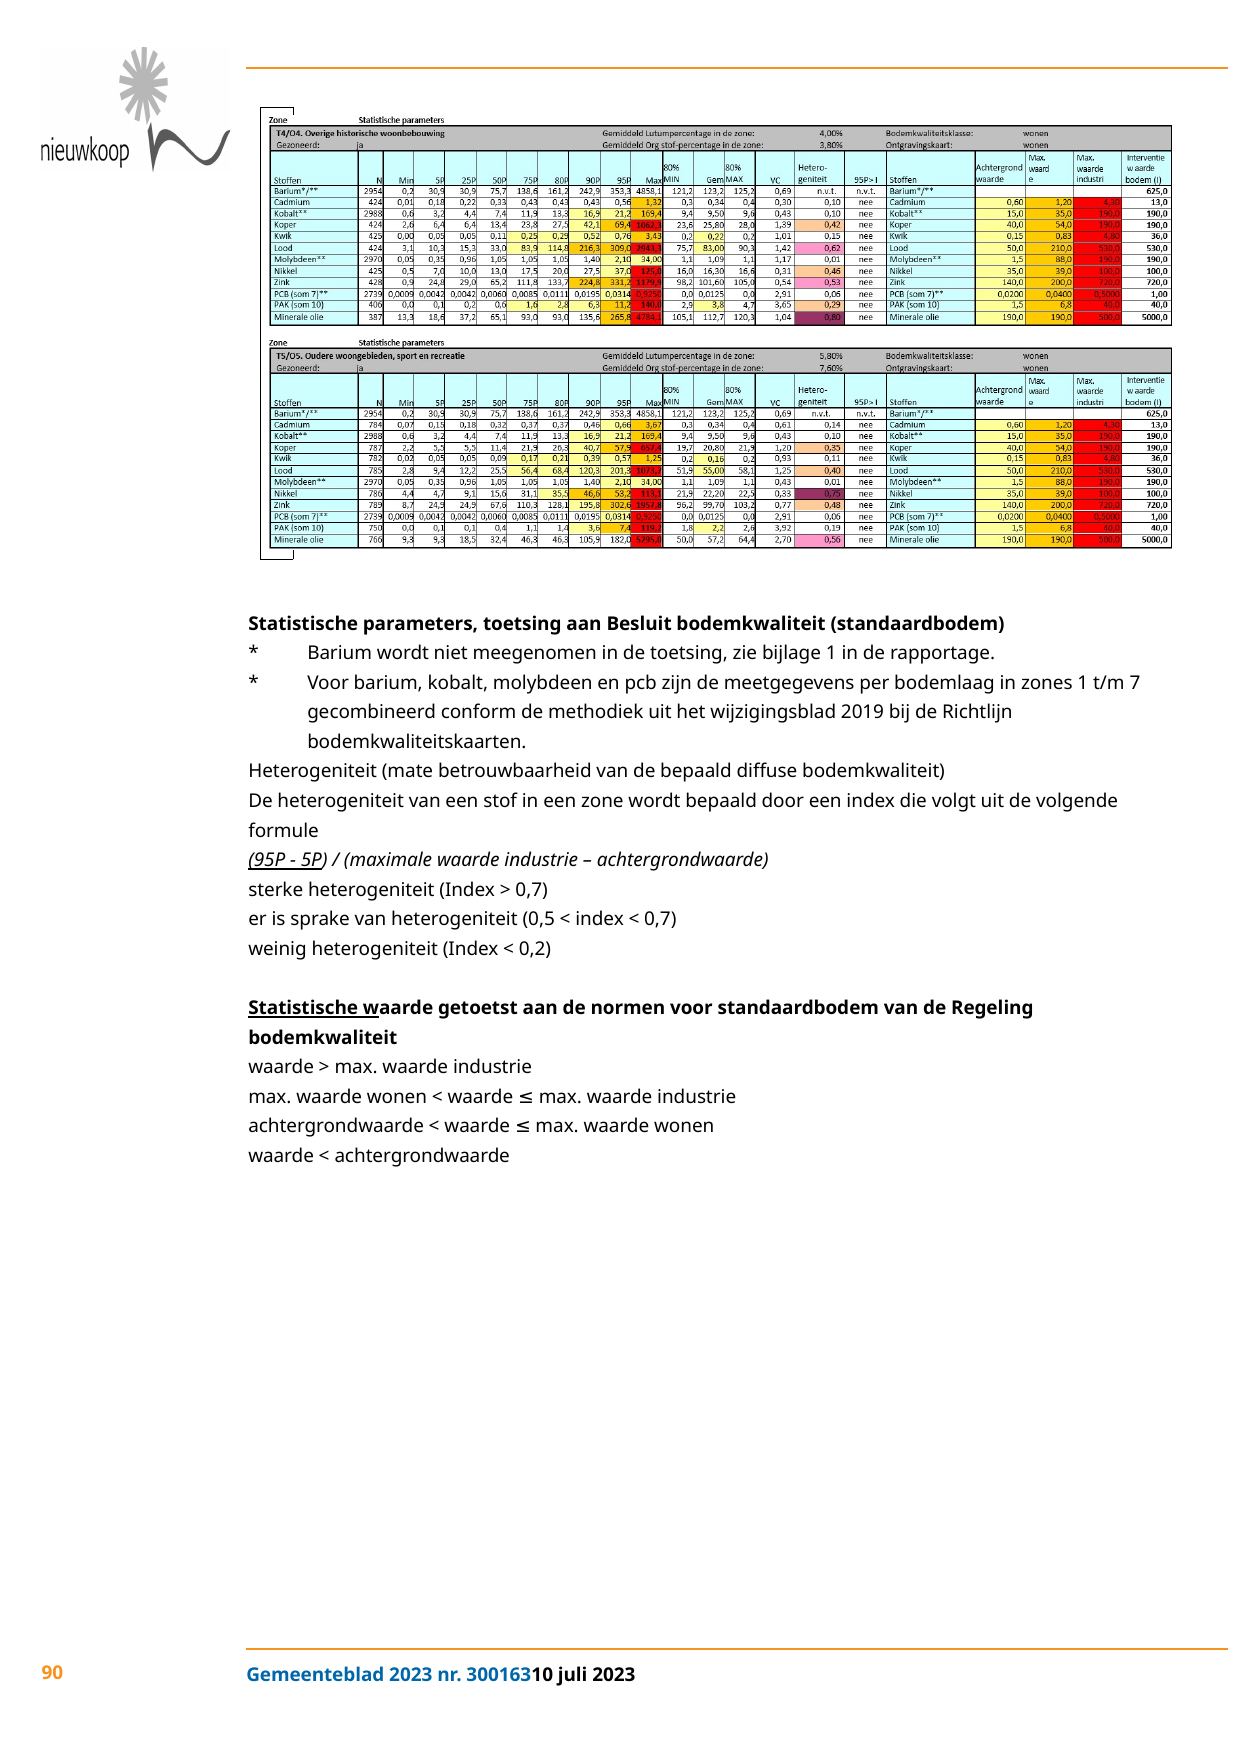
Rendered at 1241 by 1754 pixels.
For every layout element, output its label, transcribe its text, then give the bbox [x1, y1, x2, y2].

list Barium wordt niet meegenomen in de toetsing, zie bijlage 1 in de rapportage. [248, 639, 1152, 665]
text Statistische waarde getoetst aan de normen voor standaardbodem van de Regeling bodemkwaliteit [248, 994, 1152, 1049]
picture [41, 47, 231, 172]
text sterke heterogeniteit (Index > 0,7) [248, 876, 1152, 902]
text (95P - 5P) / (maximale waarde industrie – achtergrondwaarde) [248, 846, 1152, 872]
text Heterogeniteit (mate betrouwbaarheid van de bepaald diffuse bodemkwaliteit) [248, 758, 1152, 783]
text De heterogeniteit van een stof in een zone wordt bepaald door een index die volgt uit de volgende formule [248, 787, 1152, 842]
text achtergrondwaarde < waarde ≤ max. waarde wonen [248, 1113, 1152, 1138]
text weinig heterogeniteit (Index < 0,2) [248, 935, 1152, 961]
text waarde > max. waarde industrie [248, 1053, 1152, 1079]
text max. waarde wonen < waarde ≤ max. waarde industrie [248, 1083, 1152, 1109]
text waarde < achtergrondwaarde [248, 1142, 1152, 1168]
list Voor barium, kobalt, molybdeen en pcb zijn de meetgegevens per bodemlaag in zones 1 t/m 7 gecombineerd conform de methodiek uit het wijzigingsblad 2019 bij de Richtlijn bodemkwaliteitskaarten. [248, 669, 1152, 754]
text Statistische parameters, toetsing aan Besluit bodemkwaliteit (standaardbodem) [248, 610, 1152, 635]
picture [268, 115, 1173, 550]
text er is sprake van heterogeniteit (0,5 < index < 0,7) [248, 906, 1152, 931]
